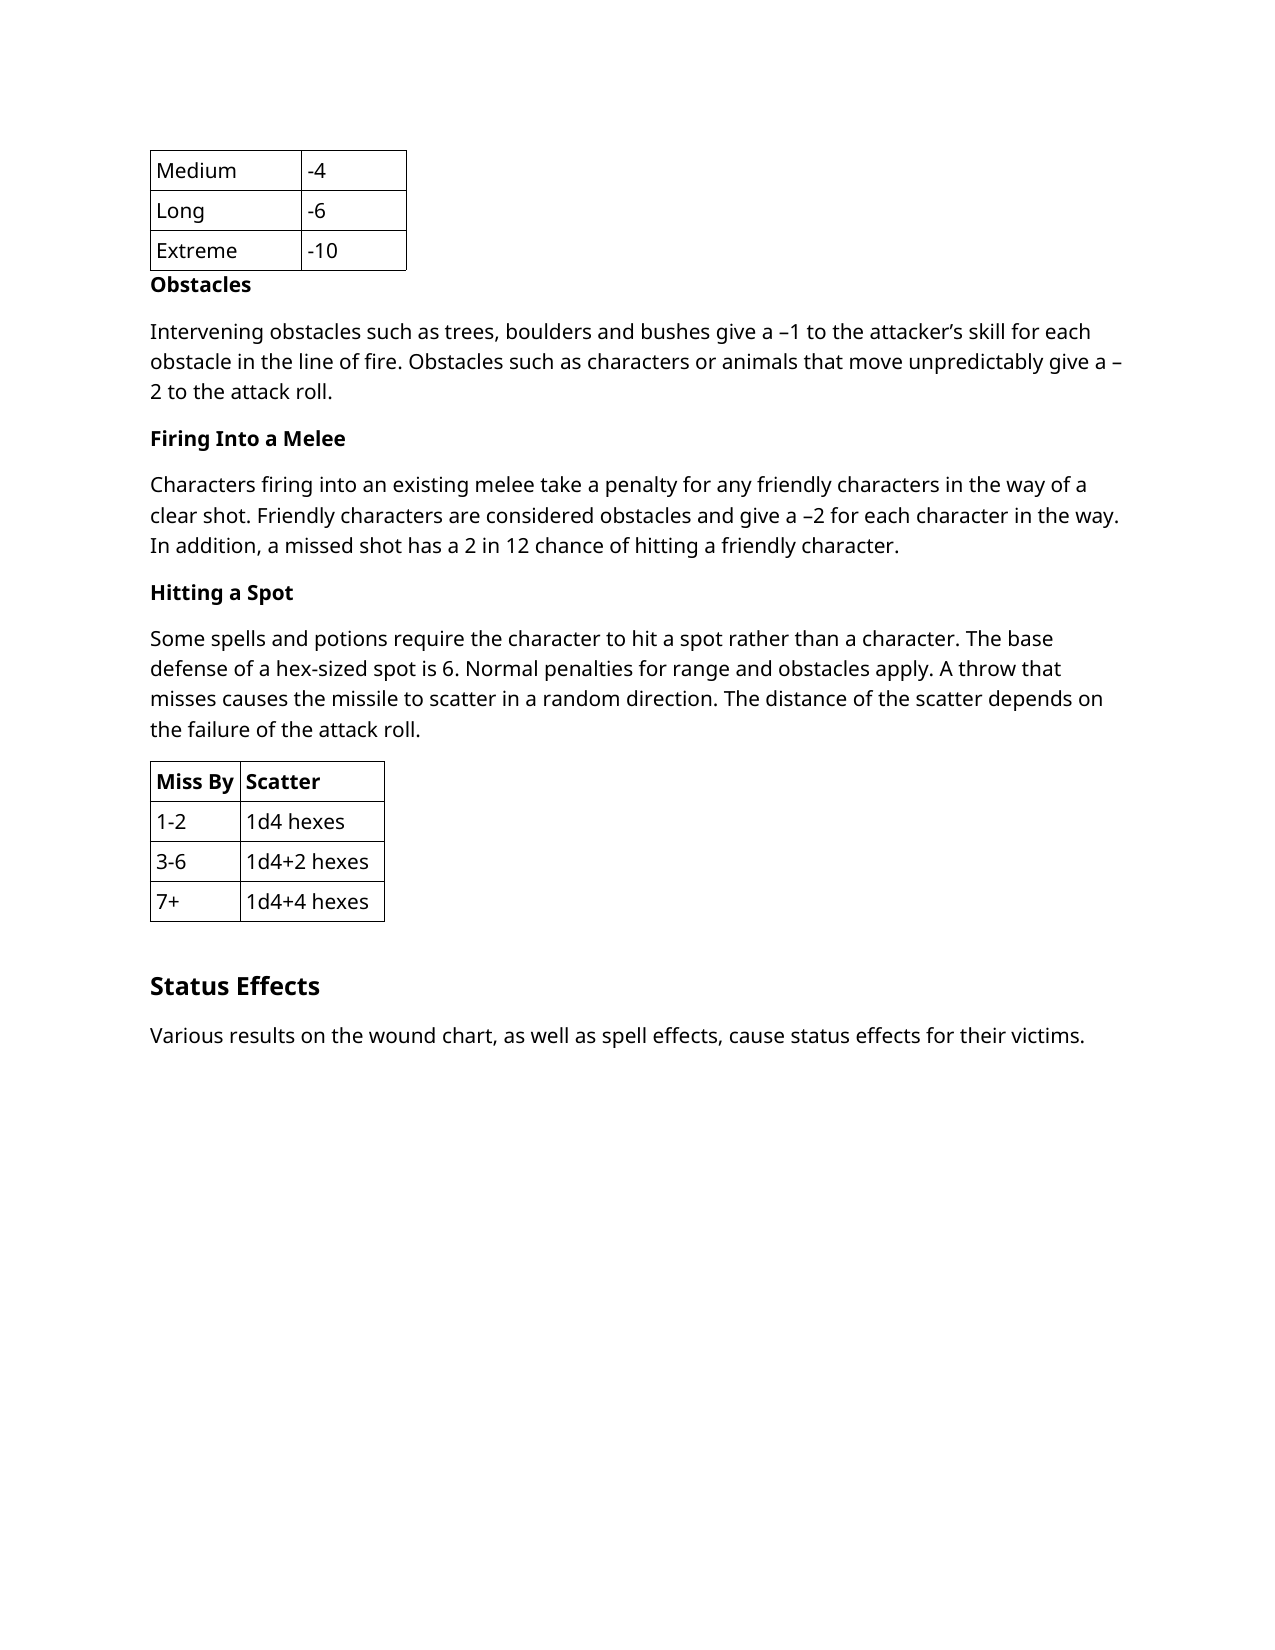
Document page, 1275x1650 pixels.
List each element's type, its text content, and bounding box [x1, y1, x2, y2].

table_cell 7+ [151, 882, 240, 921]
table_cell 1d4 hexes [241, 802, 384, 841]
table_cell Medium [151, 151, 301, 190]
table_cell Extreme [151, 231, 301, 270]
text Intervening obstacles such as trees, boulders and bushes give a –1 to the attacker’s skill for each obstacle in the line of fire. Obstacles such as characters or animals that move unpredictably give a –2 to the attack roll. [150, 317, 1125, 406]
table_cell -10 [302, 231, 406, 270]
table_cell Long [151, 191, 301, 230]
text Hitting a Spot [150, 578, 1125, 606]
text Obstacles [150, 270, 1125, 298]
table_cell 1-2 [151, 802, 240, 841]
table_header Scatter [241, 762, 384, 801]
table_cell 1d4+4 hexes [241, 882, 384, 921]
table_header Miss By [151, 762, 240, 801]
text Firing Into a Melee [150, 424, 1125, 452]
table_cell -4 [302, 151, 406, 190]
text Status Effects [150, 968, 1125, 1002]
text Some spells and potions require the character to hit a spot rather than a character. The base defense of a hex-sized spot is 6. Normal penalties for range and obstacles apply. A throw that misses causes the missile to scatter in a random direction. The distance of the scatter depends on the failure of the attack roll. [150, 624, 1125, 743]
table_cell -6 [302, 191, 406, 230]
table_cell 1d4+2 hexes [241, 842, 384, 881]
table_cell 3-6 [151, 842, 240, 881]
text Various results on the wound chart, as well as spell effects, cause status effects for their victims. [150, 1021, 1125, 1049]
text Characters firing into an existing melee take a penalty for any friendly characters in the way of a clear shot. Friendly characters are considered obstacles and give a –2 for each character in the way. In addition, a missed shot has a 2 in 12 chance of hitting a friendly character. [150, 471, 1125, 559]
